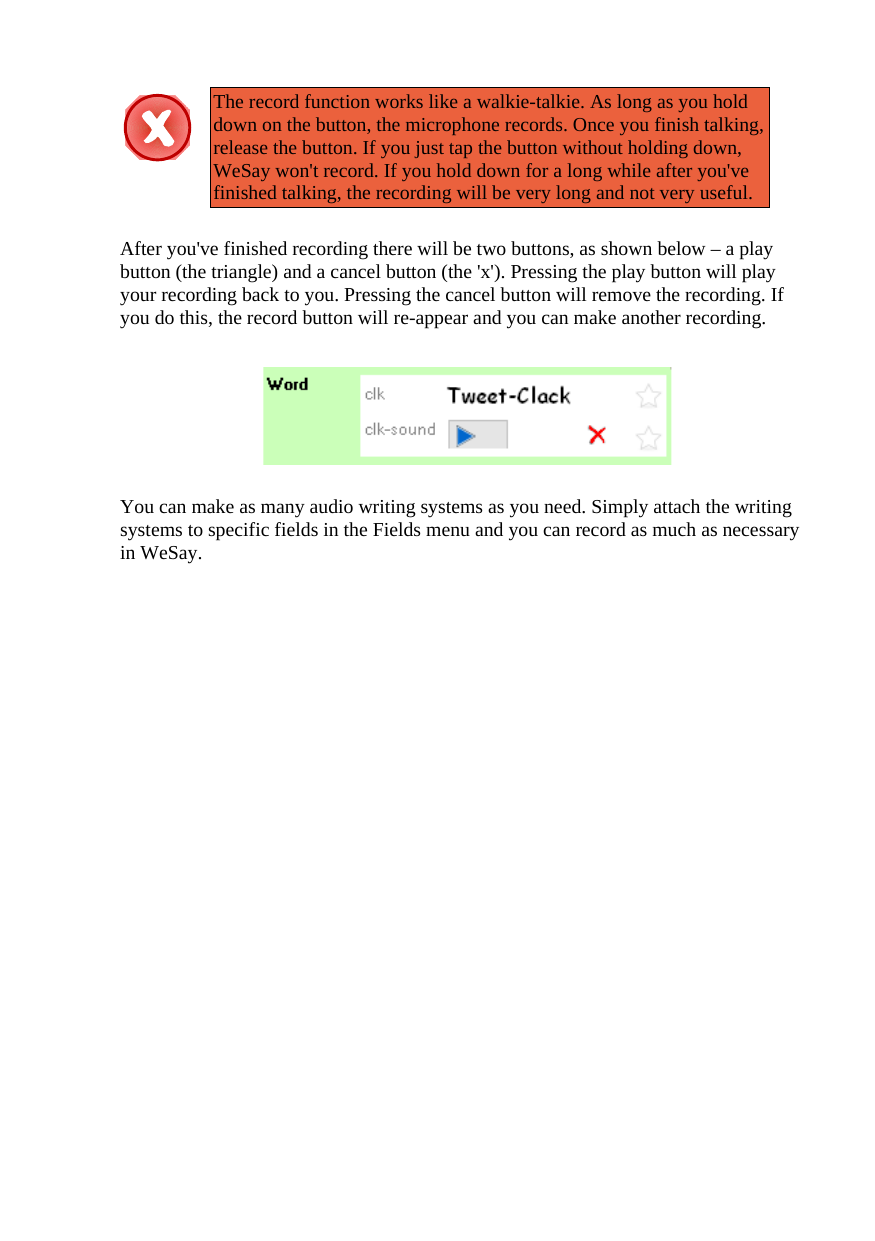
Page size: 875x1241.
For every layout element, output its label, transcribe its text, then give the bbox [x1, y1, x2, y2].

picture [263, 367, 672, 465]
text After you've finished recording there will be two buttons, as shown below – a play button (the triangle) and a cancel button (the 'x'). Pressing the play button will play your recording back to you. Pressing the cancel button will remove the recording. If you do this, the record button will re-appear and you can make another recording. [120, 237, 814, 328]
text The record function works like a walkie-talkie. As long as you hold down on the button, the microphone records. Once you finish talking, release the button. If you just tap the button without holding down, WeSay won't record. If you hold down for a long while after you've finished talking, the recording will be very long and not very useful. [211, 88, 769, 207]
text You can make as many audio writing systems as you need. Simply attach the writing systems to specific fields in the Fields menu and you can record as much as necessary in WeSay. [120, 337, 814, 563]
